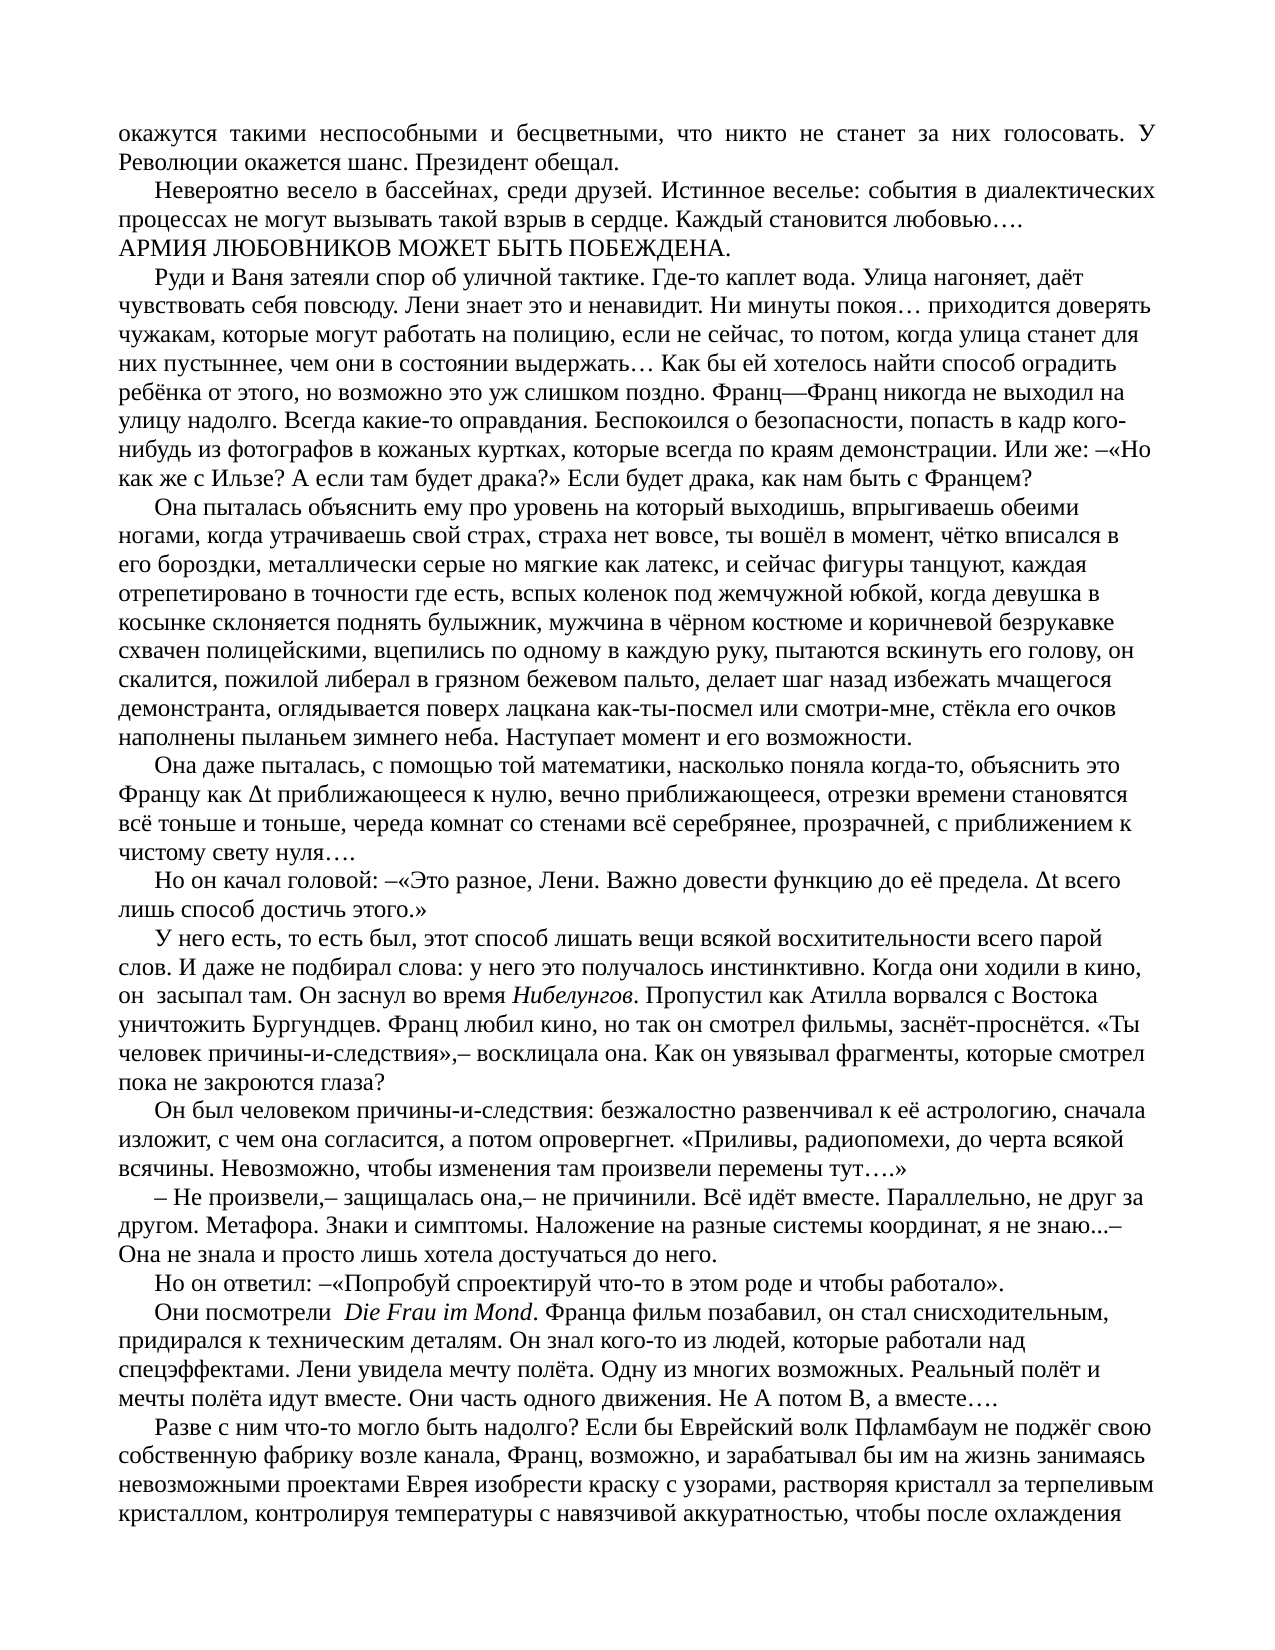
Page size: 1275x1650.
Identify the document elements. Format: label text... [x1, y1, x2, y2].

text Но он ответил: –«Попробуй спроектируй что-то в этом роде и чтобы работало». [118, 1268, 1157, 1297]
text У него есть, то есть был, этот способ лишать вещи всякой восхитительности всего парой слов. И даже не подбирал слова: у него это получалось инстинктивно. Когда они ходили в кино, он засыпал там. Он заснул во время Нибелунгов. Пропустил как Атилла ворвался с Востока уничтожить Бургундцев. Франц любил кино, но так он смотрел фильмы, заснёт-проснётся. «Ты человек причины-и-следствия»,– восклицала она. Как он увязывал фрагменты, которые смотрел пока не закроются глаза? [118, 923, 1157, 1096]
text Она пыталась объяснить ему про уровень на который выходишь, впрыгиваешь обеими ногами, когда утрачиваешь свой страх, страха нет вовсе, ты вошёл в момент, чётко вписался в его бороздки, металлически серые но мягкие как латекс, и сейчас фигуры танцуют, каждая отрепетировано в точности где есть, вспых коленок под жемчужной юбкой, когда девушка в косынке склоняется поднять булыжник, мужчина в чёрном костюме и коричневой безрукавке схвачен полицейскими, вцепились по одному в каждую руку, пытаются вскинуть его голову, он скалится, пожилой либерал в грязном бежевом пальто, делает шаг назад избежать мчащегося демонстранта, оглядывается поверх лацкана как-ты-посмел или смотри-мне, стёкла его очков наполнены пыланьем зимнего неба. Наступает момент и его возможности. [118, 492, 1157, 751]
text Разве с ним что-то могло быть надолго? Если бы Еврейский волк Пфламбаум не поджёг свою собственную фабрику возле канала, Франц, возможно, и зарабатывал бы им на жизнь занимаясь невозможными проектами Еврея изобрести краску с узорами, растворяя кристалл за терпеливым кристаллом, контролируя температуры с навязчивой аккуратностью, чтобы после охлаждения [118, 1412, 1157, 1527]
text Невероятно весело в бассейнах, среди друзей. Истинное веселье: события в диалектических процессах не могут вызывать такой взрыв в сердце. Каждый становится любовью…. [118, 176, 1157, 233]
text Они посмотрели Die Frau im Mond. Франца фильм позабавил, он стал снисходительным, придирался к техническим деталям. Он знал кого-то из людей, которые работали над спецэффектами. Лени увидела мечту полёта. Одну из многих возможных. Реальный полёт и мечты полёта идут вместе. Они часть одного движения. Не А потом В, а вместе…. [118, 1297, 1157, 1412]
text окажутся такими неспособными и бесцветными, что никто не станет за них голосовать. У Революции окажется шанс. Президент обещал. [118, 118, 1157, 176]
text Но он качал головой: –«Это разное, Лени. Важно довести функцию до её предела. Δt всего лишь способ достичь этого.» [118, 866, 1157, 923]
text – Не произвели,– защищалась она,– не причинили. Всё идёт вместе. Параллельно, не друг за другом. Метафора. Знаки и симптомы. Наложение на разные системы координат, я не знаю...– Она не знала и просто лишь хотела достучаться до него. [118, 1182, 1157, 1268]
text Он был человеком причины-и-следствия: безжалостно развенчивал к её астрологию, сначала изложит, с чем она согласится, а потом опровергнет. «Приливы, радиопомехи, до черта всякой всячины. Невозможно, чтобы изменения там произвели перемены тут….» [118, 1096, 1157, 1182]
text Армия ЛЮБОВНИКОВ МОЖЕТ БЫТЬ ПОБЕЖДЕНА. [118, 233, 1157, 262]
text Руди и Ваня затеяли спор об уличной тактике. Где-то каплет вода. Улица нагоняет, даёт чувствовать себя повсюду. Лени знает это и ненавидит. Ни минуты покоя… приходится доверять чужакам, которые могут работать на полицию, если не сейчас, то потом, когда улица станет для них пустыннее, чем они в состоянии выдержать… Как бы ей хотелось найти способ оградить ребёнка от этого, но возможно это уж слишком поздно. Франц—Франц никогда не выходил на улицу надолго. Всегда какие-то оправдания. Беспокоился о безопасности, попасть в кадр кого-нибудь из фотографов в кожаных куртках, которые всегда по краям демонстрации. Или же: –«Но как же с Ильзе? А если там будет драка?» Если будет драка, как нам быть с Францем? [118, 262, 1157, 492]
text Она даже пыталась, с помощью той математики, насколько поняла когда-то, объяснить это Францу как Δt приближающееся к нулю, вечно приближающееся, отрезки времени становятся всё тоньше и тоньше, череда комнат со стенами всё серебрянее, прозрачней, с приближением к чистому свету нуля…. [118, 751, 1157, 866]
